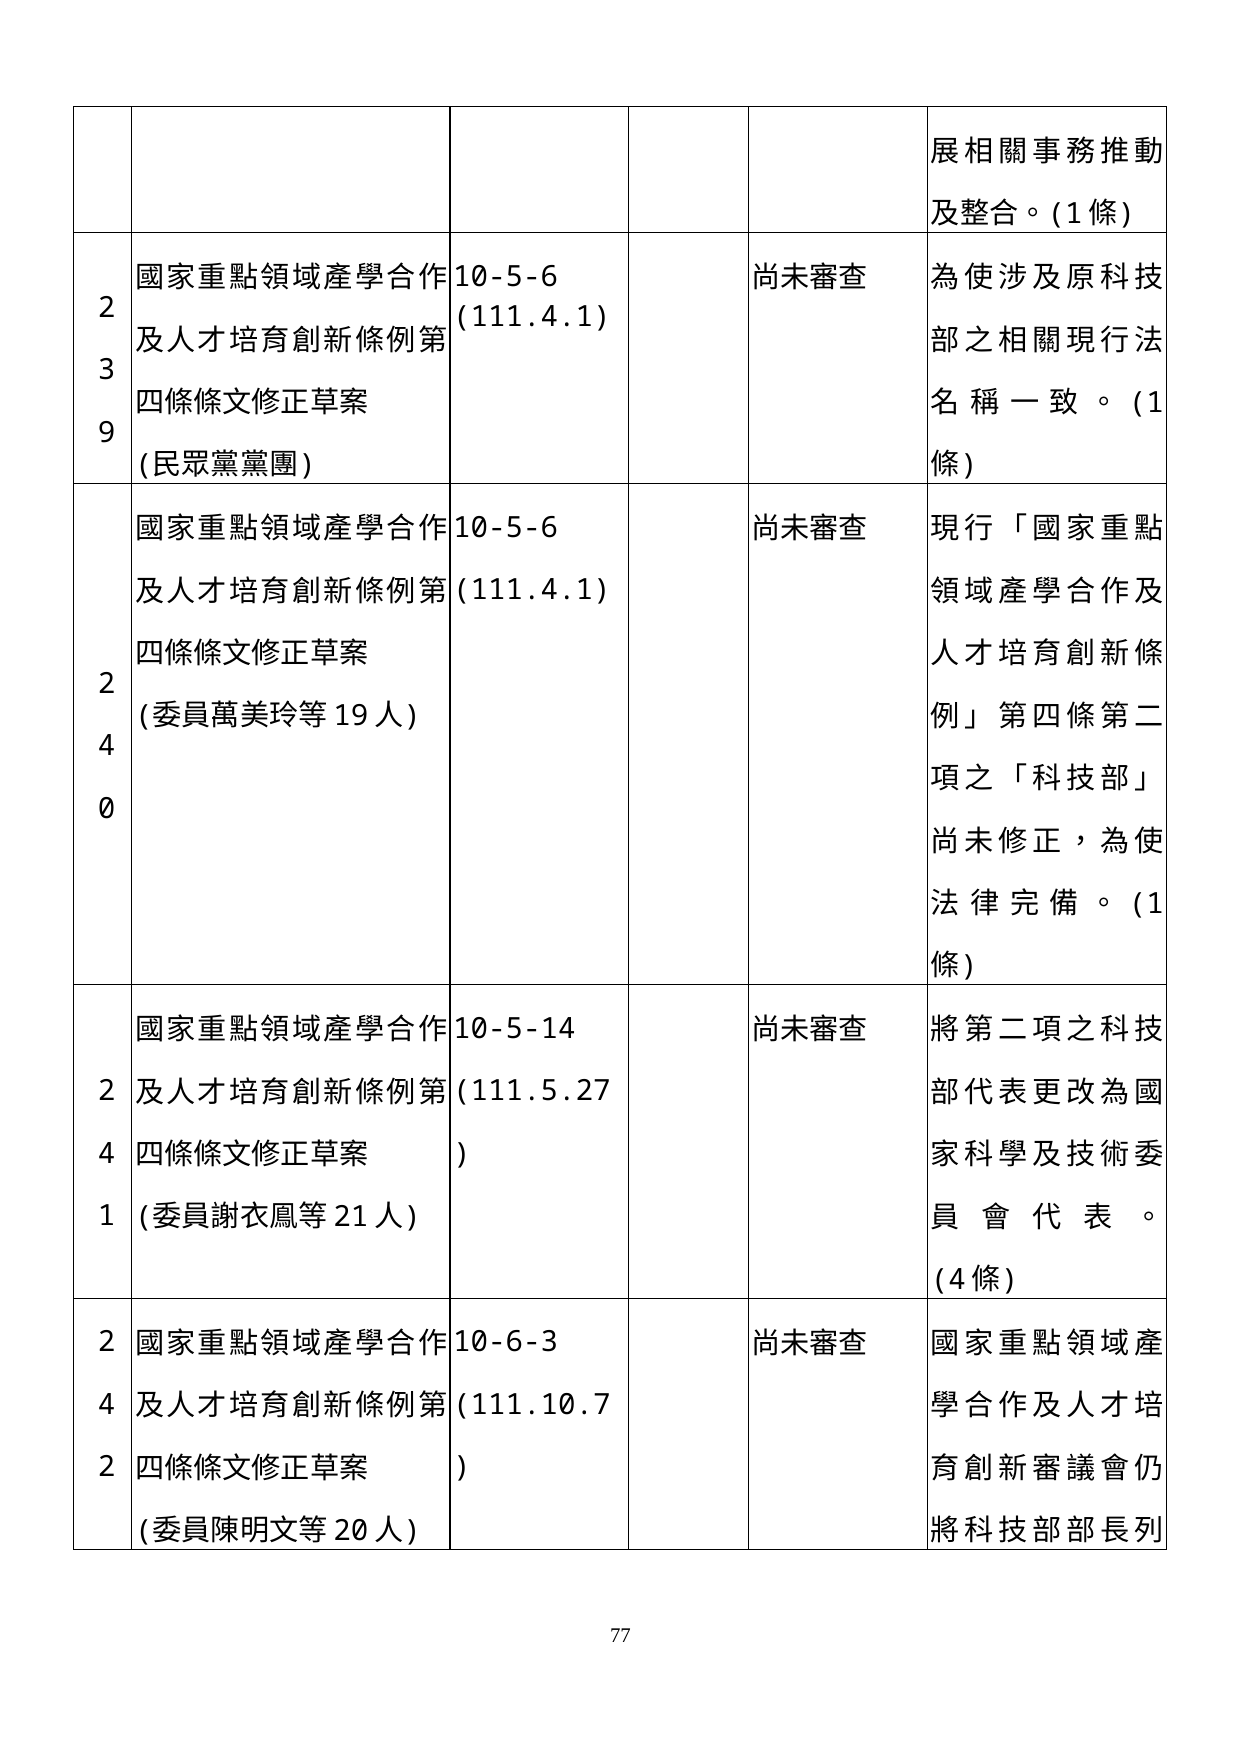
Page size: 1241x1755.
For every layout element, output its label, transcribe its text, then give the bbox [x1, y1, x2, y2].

table_cell [74, 233, 131, 483]
table_cell 為使涉及原科技部之相關現行法名稱一致。(1條) [928, 233, 1166, 483]
table_cell [74, 1299, 131, 1549]
table_cell [749, 107, 927, 232]
table_cell [132, 107, 449, 232]
table_cell 現行「國家重點領域產學合作及人才培育創新條例」第四條第二項之「科技部」尚未修正，為使法律完備。(1條) [928, 484, 1166, 984]
table_cell 國家重點領域產學合作及人才培育創新條例第四條條文修正草案 (委員謝衣鳯等21人) [132, 985, 449, 1298]
table_cell [74, 484, 131, 984]
table_cell 尚未審查 [749, 985, 927, 1298]
table_cell [74, 985, 131, 1298]
table_cell 國家重點領域產學合作及人才培育創新條例第四條條文修正草案 (民眾黨黨團) [132, 233, 449, 483]
table_cell 國家重點領域產學合作及人才培育創新審議會仍將科技部部長列 [928, 1299, 1166, 1549]
table_cell 國家重點領域產學合作及人才培育創新條例第四條條文修正草案 (委員陳明文等20人) [132, 1299, 449, 1549]
table_cell 國家重點領域產學合作及人才培育創新條例第四條條文修正草案 (委員萬美玲等19人) [132, 484, 449, 984]
table_cell 尚未審查 [749, 484, 927, 984]
table_cell 展相關事務推動及整合。(1條) [928, 107, 1166, 232]
table_cell [629, 107, 748, 232]
table_cell [629, 484, 748, 984]
table_cell [629, 233, 748, 483]
table_cell 10-5-14 (111.5.27) [451, 985, 628, 1298]
table_cell [74, 107, 131, 232]
table_cell 尚未審查 [749, 233, 927, 483]
table_cell [629, 1299, 748, 1549]
table_cell 尚未審查 [749, 1299, 927, 1549]
table_cell [451, 107, 628, 232]
table_cell [629, 985, 748, 1298]
table_cell 10-5-6 (111.4.1) [451, 484, 628, 984]
table_cell 將第二項之科技部代表更改為國家科學及技術委員會代表。 (4條) [928, 985, 1166, 1298]
table_cell 10-5-6 (111.4.1) [451, 233, 628, 483]
table_cell 10-6-3 (111.10.7) [451, 1299, 628, 1549]
